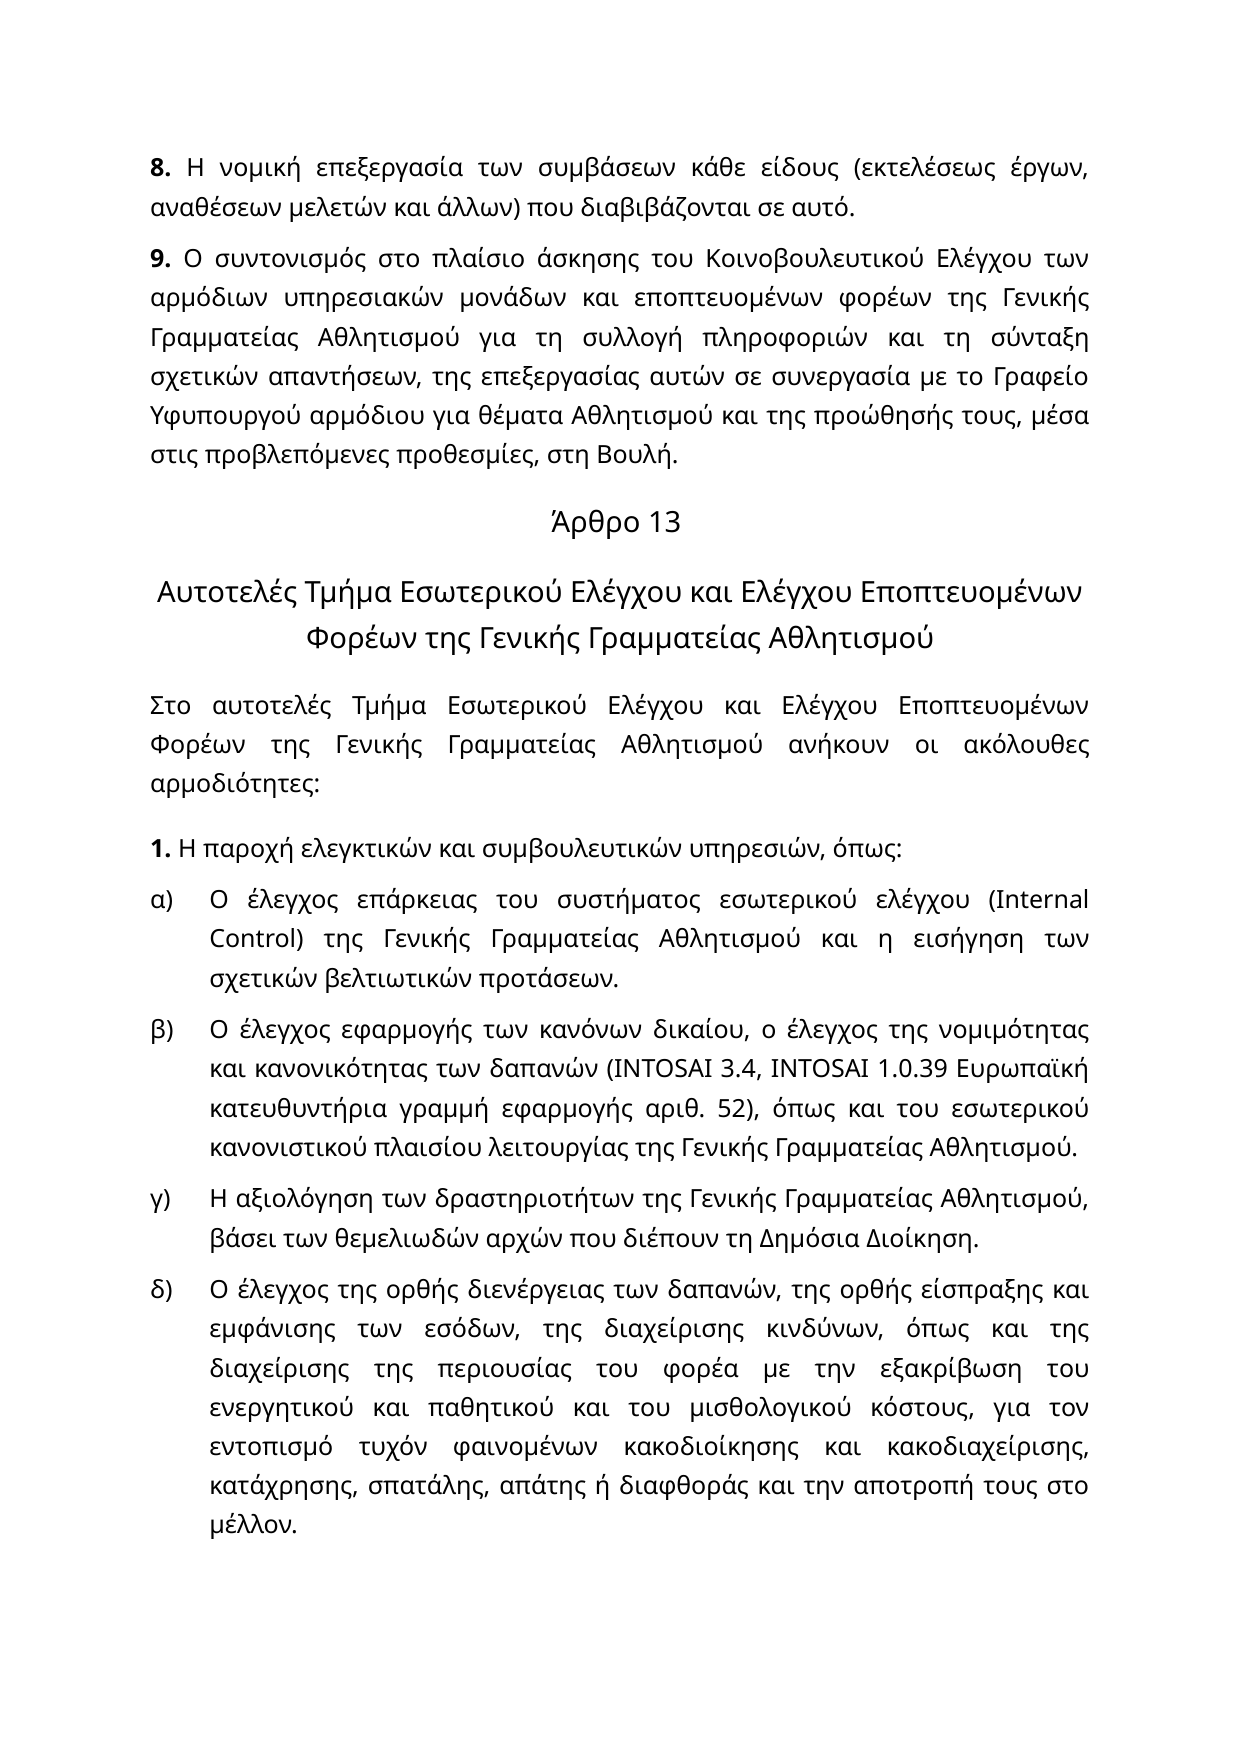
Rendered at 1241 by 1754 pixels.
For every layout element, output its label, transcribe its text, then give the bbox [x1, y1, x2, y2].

list α) Ο έλεγχος επάρκειας του συστήματος εσωτερικού ελέγχου (Internal Control) της Γενικής Γραμματείας Αθλητισμού και η εισήγηση των σχετικών βελτιωτικών προτάσεων. [150, 882, 1090, 994]
list γ) Η αξιολόγηση των δραστηριοτήτων της Γενικής Γραμματείας Αθλητισμού, βάσει των θεμελιωδών αρχών που διέπουν τη Δημόσια Διοίκηση. [150, 1181, 1090, 1254]
text 1. Η παροχή ελεγκτικών και συμβουλευτικών υπηρεσιών, όπως: [150, 830, 1090, 864]
list β) Ο έλεγχος εφαρμογής των κανόνων δικαίου, ο έλεγχος της νομιμότητας και κανονικότητας των δαπανών (INTOSAI 3.4, INTOSAI 1.0.39 Ευρωπαϊκή κατευθυντήρια γραμμή εφαρμογής αριθ. 52), όπως και του εσωτερικού κανονιστικού πλαισίου λειτουργίας της Γενικής Γραμματείας Αθλητισμού. [150, 1012, 1090, 1163]
subtitle Αυτοτελές Τμήμα Εσωτερικού Ελέγχου και Ελέγχου Εποπτευομένων Φορέων της Γενικής Γραμματείας Αθλητισμού [150, 571, 1090, 657]
subtitle Άρθρο 13 [150, 501, 1090, 541]
text Στο αυτοτελές Τμήμα Εσωτερικού Ελέγχου και Ελέγχου Εποπτευομένων Φορέων της Γενικής Γραμματείας Αθλητισμού ανήκουν οι ακόλουθες αρμοδιότητες: [150, 688, 1090, 800]
text 8. Η νομική επεξεργασία των συμβάσεων κάθε είδους (εκτελέσεως έργων, αναθέσεων μελετών και άλλων) που διαβιβάζονται σε αυτό. [150, 150, 1090, 223]
text 9. Ο συντονισμός στο πλαίσιο άσκησης του Κοινοβουλευτικού Ελέγχου των αρμόδιων υπηρεσιακών μονάδων και εποπτευομένων φορέων της Γενικής Γραμματείας Αθλητισμού για τη συλλογή πληροφοριών και τη σύνταξη σχετικών απαντήσεων, της επεξεργασίας αυτών σε συνεργασία με το Γραφείο Υφυπουργού αρμόδιου για θέματα Αθλητισμού και της προώθησής τους, μέσα στις προβλεπόμενες προθεσμίες, στη Βουλή. [150, 241, 1090, 471]
list δ) Ο έλεγχος της ορθής διενέργειας των δαπανών, της ορθής είσπραξης και εμφάνισης των εσόδων, της διαχείρισης κινδύνων, όπως και της διαχείρισης της περιουσίας του φορέα με την εξακρίβωση του ενεργητικού και παθητικού και του μισθολογικού κόστους, για τον εντοπισμό τυχόν φαινομένων κακοδιοίκησης και κακοδιαχείρισης, κατάχρησης, σπατάλης, απάτης ή διαφθοράς και την αποτροπή τους στο μέλλον. [150, 1272, 1090, 1541]
